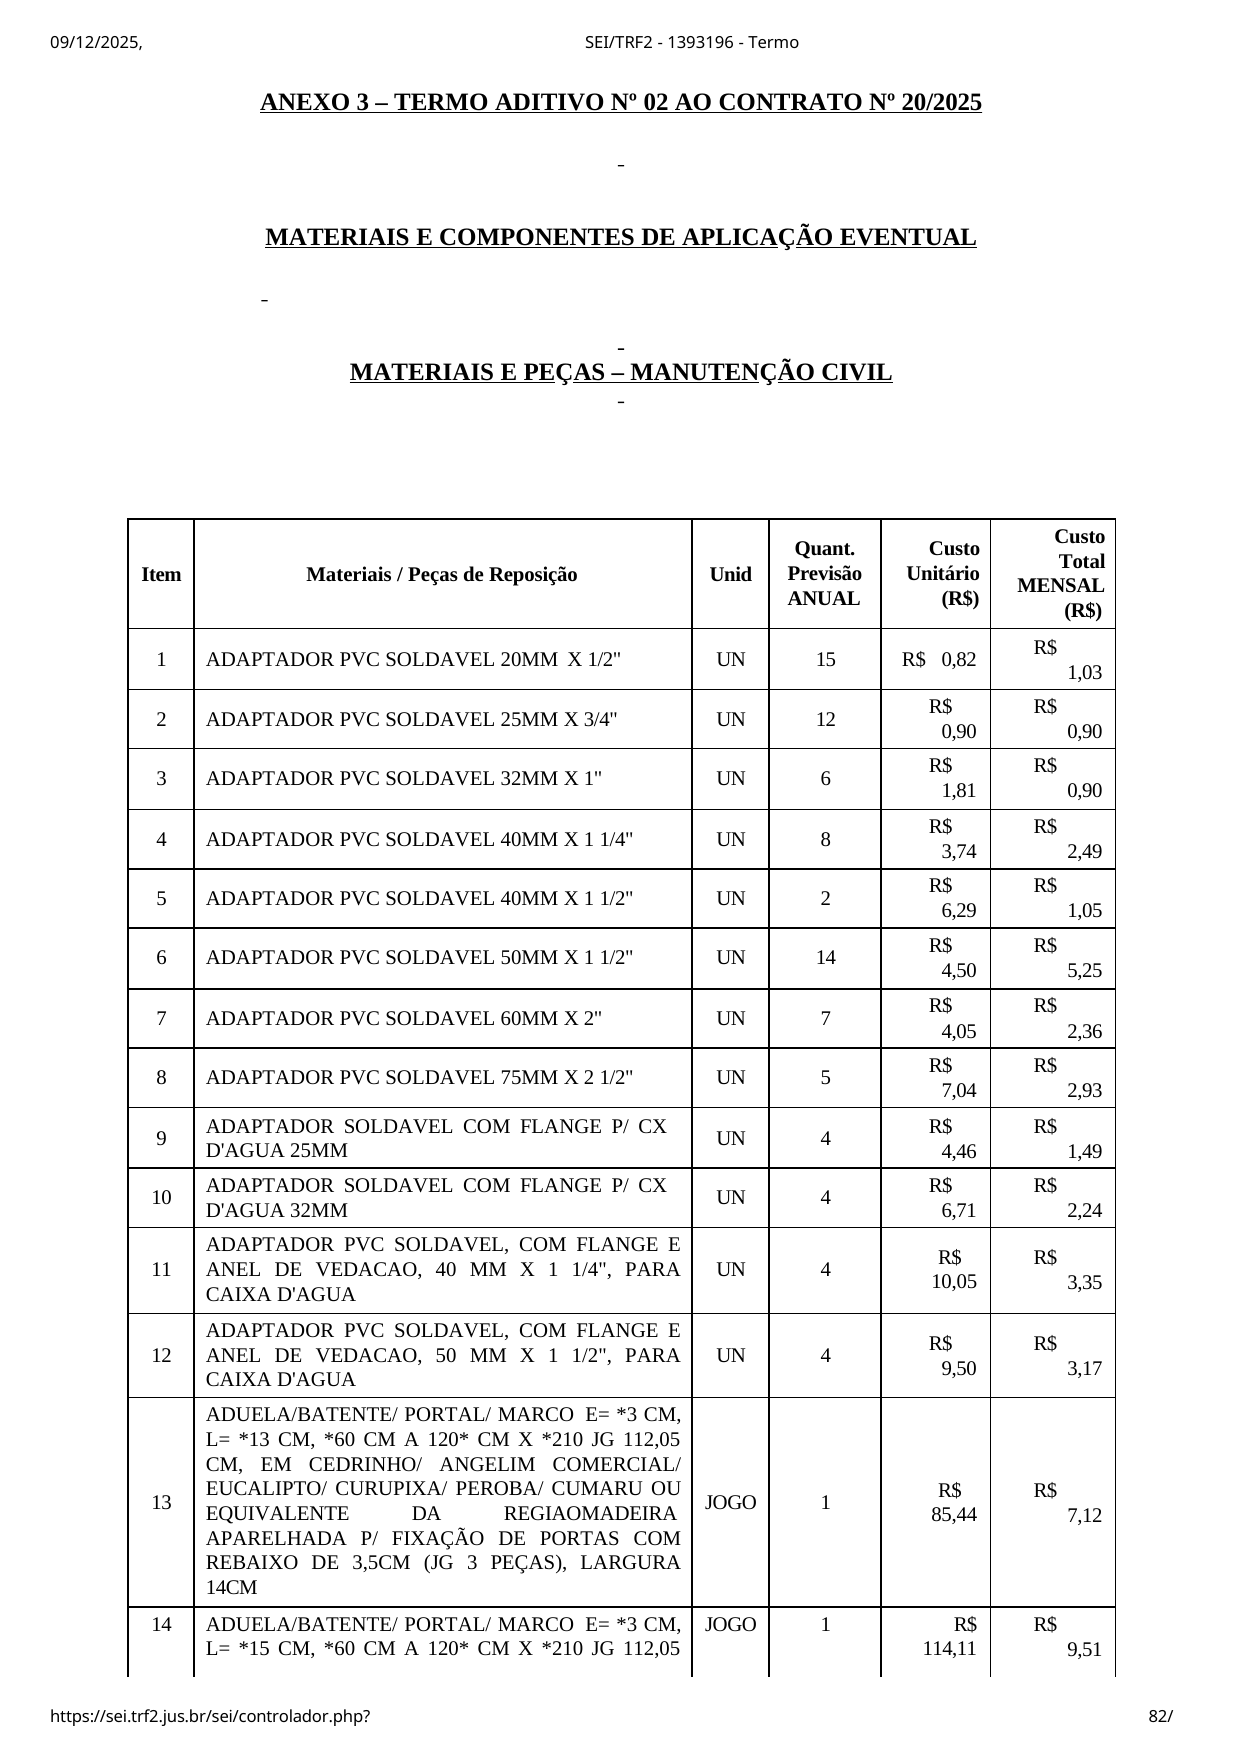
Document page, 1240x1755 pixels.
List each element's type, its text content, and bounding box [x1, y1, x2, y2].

table_cell UN [693, 629, 768, 688]
table_cell 10 [129, 1169, 193, 1227]
table_cell 8 [129, 1049, 193, 1106]
table_cell 15 [770, 629, 880, 688]
table_cell 4 [770, 1108, 880, 1167]
table_cell 1 [129, 629, 193, 688]
table_cell 11 [129, 1228, 193, 1312]
table_cell UN [693, 1228, 768, 1312]
table_header Materiais / Peças de Reposição [195, 520, 691, 628]
table_cell 8 [770, 810, 880, 868]
table_cell R$ 5,25 [991, 929, 1115, 988]
table_cell R$ 4,05 [882, 990, 990, 1047]
table_cell R$ 2,93 [991, 1049, 1115, 1106]
table_cell 3 [129, 749, 193, 808]
table_cell R$ 4,46 [882, 1108, 990, 1167]
table_cell 9 [129, 1108, 193, 1167]
table_cell R$ 4,50 [882, 929, 990, 988]
table_cell R$ 9,51 [991, 1608, 1115, 1677]
table_cell R$ 7,04 [882, 1049, 990, 1106]
text MATERIAIS E PEÇAS – MANUTENÇÃO CIVIL [199, 357, 1043, 386]
table_cell UN [693, 870, 768, 927]
table_cell R$ 0,90 [882, 690, 990, 748]
table_cell ADAPTADOR PVC SOLDAVEL 40MM X 1 1/4" [195, 810, 691, 868]
table_cell 5 [770, 1049, 880, 1106]
table_cell UN [693, 1314, 768, 1397]
table_cell R$ 0,90 [991, 690, 1115, 748]
table_cell R$ 3,35 [991, 1228, 1115, 1312]
table_cell ADAPTADOR PVC SOLDAVEL 40MM X 1 1/2" [195, 870, 691, 927]
table_cell UN [693, 1108, 768, 1167]
table_cell R$ 10,05 [882, 1228, 990, 1312]
table_cell 5 [129, 870, 193, 927]
table_cell 12 [770, 690, 880, 748]
table_cell 6 [770, 749, 880, 808]
table_cell R$ 1,81 [882, 749, 990, 808]
table_cell 4 [129, 810, 193, 868]
table_cell JOGO [693, 1398, 768, 1606]
table_cell 4 [770, 1169, 880, 1227]
table_cell R$ 85,44 [882, 1398, 990, 1606]
table_cell UN [693, 749, 768, 808]
table_cell ADAPTADOR PVC SOLDAVEL 32MM X 1" [195, 749, 691, 808]
table_cell R$ 0,82 [882, 629, 990, 688]
table_cell UN [693, 810, 768, 868]
table_cell R$ 114,11 [882, 1608, 990, 1677]
table_cell ADAPTADOR PVC SOLDAVEL 60MM X 2" [195, 990, 691, 1047]
table_header Custo Unitário (R$) [882, 520, 990, 628]
table_cell R$ 2,49 [991, 810, 1115, 868]
table_cell R$ 1,49 [991, 1108, 1115, 1167]
table_cell 12 [129, 1314, 193, 1397]
table_cell ADAPTADOR SOLDAVEL COM FLANGE P/ CX D'AGUA 32MM [195, 1169, 691, 1227]
table_cell R$ 1,05 [991, 870, 1115, 927]
table_cell 7 [129, 990, 193, 1047]
table_cell ADAPTADOR PVC SOLDAVEL, COM FLANGE E ANEL DE VEDACAO, 40 MM X 1 1/4", PARA CAIXA D'AGUA [195, 1228, 691, 1312]
table_cell 14 [770, 929, 880, 988]
table_cell 2 [129, 690, 193, 748]
table_cell UN [693, 690, 768, 748]
table_cell 13 [129, 1398, 193, 1606]
table_header Custo Total MENSAL (R$) [991, 520, 1115, 628]
table_cell UN [693, 929, 768, 988]
table_cell ADAPTADOR SOLDAVEL COM FLANGE P/ CX D'AGUA 25MM [195, 1108, 691, 1167]
table_header Item [129, 520, 193, 628]
table_cell ADAPTADOR PVC SOLDAVEL 20MM X 1/2" [195, 629, 691, 688]
table_cell R$ 1,03 [991, 629, 1115, 688]
table_cell R$ 2,24 [991, 1169, 1115, 1227]
table_cell 2 [770, 870, 880, 927]
table_cell JOGO [693, 1608, 768, 1677]
text MATERIAIS E COMPONENTES DE APLICAÇÃO EVENTUAL [199, 222, 1043, 251]
table_cell R$ 7,12 [991, 1398, 1115, 1606]
table_cell ADUELA/BATENTE/ PORTAL/ MARCO E= *3 CM, L= *13 CM, *60 CM A 120* CM X *210 JG 112,05 CM, EM CEDRINHO/ ANGELIM COMERCIAL/ EUCALIPTO/ CURUPIXA/ PEROBA/ CUMARU OU EQUIVALENTE DA REGIAOMADEIRA APARELHADA P/ FIXAÇÃO DE PORTAS COM REBAIXO DE 3,5CM (JG 3 PEÇAS), LARGURA 14CM [195, 1398, 691, 1606]
table_cell R$ 2,36 [991, 990, 1115, 1047]
table_cell UN [693, 1049, 768, 1106]
table_cell 6 [129, 929, 193, 988]
table_cell R$ 3,17 [991, 1314, 1115, 1397]
table_header Unid [693, 520, 768, 628]
table_cell 1 [770, 1398, 880, 1606]
table_cell UN [693, 1169, 768, 1227]
table_cell ADAPTADOR PVC SOLDAVEL 25MM X 3/4" [195, 690, 691, 748]
table_cell ADUELA/BATENTE/ PORTAL/ MARCO E= *3 CM, L= *15 CM, *60 CM A 120* CM X *210 JG 112,05 [195, 1608, 691, 1677]
table_cell R$ 6,71 [882, 1169, 990, 1227]
table_cell 14 [129, 1608, 193, 1677]
table_cell ADAPTADOR PVC SOLDAVEL, COM FLANGE E ANEL DE VEDACAO, 50 MM X 1 1/2", PARA CAIXA D'AGUA [195, 1314, 691, 1397]
table_cell ADAPTADOR PVC SOLDAVEL 50MM X 1 1/2" [195, 929, 691, 988]
table_cell R$ 9,50 [882, 1314, 990, 1397]
table_cell 7 [770, 990, 880, 1047]
table_cell UN [693, 990, 768, 1047]
table_cell 4 [770, 1314, 880, 1397]
table_cell R$ 6,29 [882, 870, 990, 927]
table_cell R$ 3,74 [882, 810, 990, 868]
table_cell ADAPTADOR PVC SOLDAVEL 75MM X 2 1/2" [195, 1049, 691, 1106]
table_header Quant. Previsão ANUAL [770, 520, 880, 628]
table_cell 4 [770, 1228, 880, 1312]
table_cell R$ 0,90 [991, 749, 1115, 808]
table_cell 1 [770, 1608, 880, 1677]
text ANEXO 3 – TERMO ADITIVO Nº 02 AO CONTRATO Nº 20/2025 [199, 87, 1043, 116]
